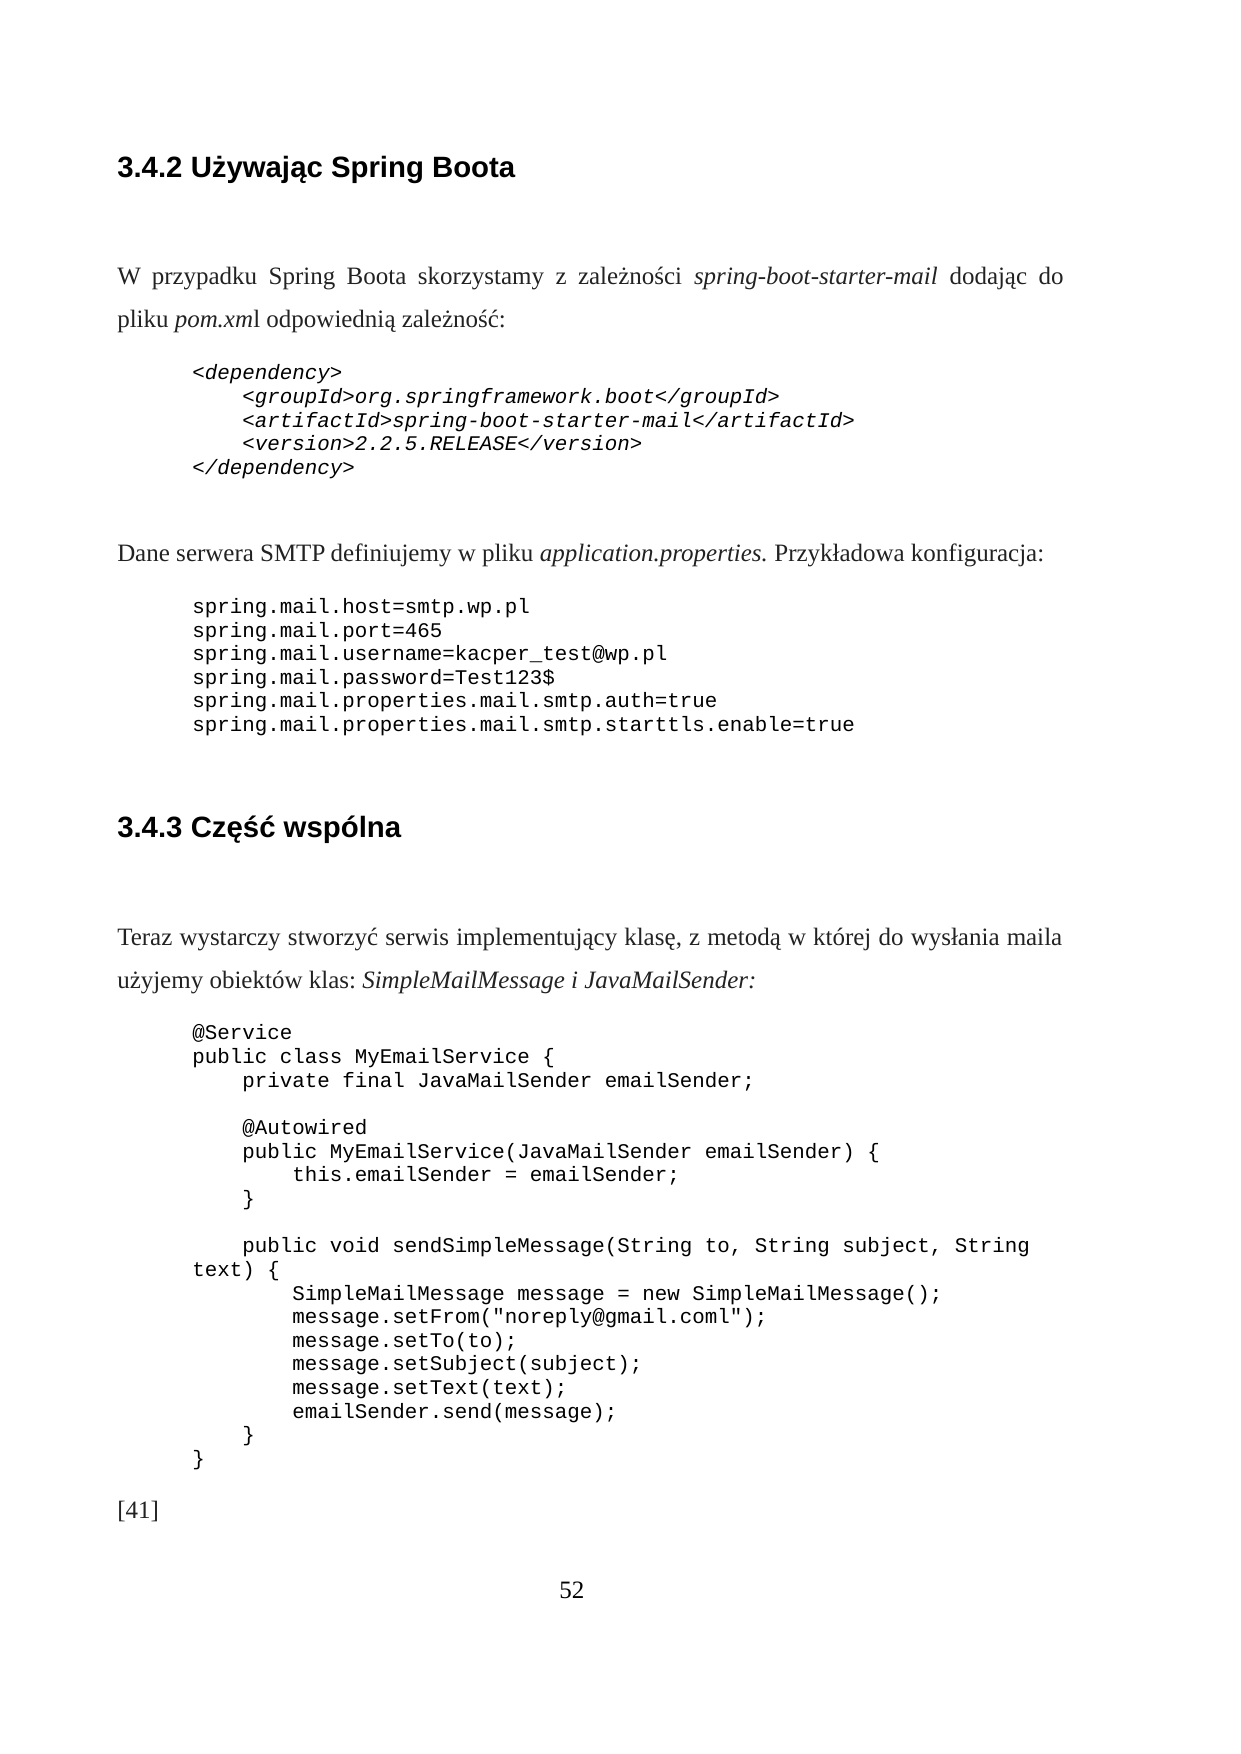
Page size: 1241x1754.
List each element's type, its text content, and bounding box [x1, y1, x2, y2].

text message.setTo(to); [192, 1330, 1063, 1353]
text message.setText(text); [192, 1377, 1063, 1401]
text public void sendSimpleMessage(String to, String subject, String text) { [192, 1235, 1063, 1282]
subtitle 3.4.3 Część wspólna [117, 810, 1063, 844]
text W przypadku Spring Boota skorzystamy z zależności spring-boot-starter-mail dodając do pliku pom.xml odpowiednią zależność: [117, 261, 1063, 333]
text [41] [117, 1495, 1063, 1524]
text private final JavaMailSender emailSender; [192, 1070, 1063, 1093]
text public MyEmailService(JavaMailSender emailSender) { [192, 1141, 1063, 1164]
text spring.mail.properties.mail.smtp.starttls.enable=true [192, 714, 1063, 738]
text Teraz wystarczy stworzyć serwis implementujący klasę, z metodą w której do wysłania maila użyjemy obiektów klas: SimpleMailMessage i JavaMailSender: [117, 922, 1063, 993]
text spring.mail.username=kacper_test@wp.pl [192, 643, 1063, 667]
text this.emailSender = emailSender; [192, 1164, 1063, 1188]
text spring.mail.port=465 [192, 619, 1063, 643]
text public class MyEmailService { [192, 1046, 1063, 1070]
text <version>2.2.5.RELEASE</version> [192, 433, 1063, 457]
text } [192, 1424, 1063, 1448]
text @Service [192, 1022, 1063, 1046]
text Dane serwera SMTP definiujemy w pliku application.properties. Przykładowa konfiguracja: [117, 538, 1063, 567]
subtitle 3.4.2 Używając Spring Boota [117, 150, 1063, 184]
text spring.mail.properties.mail.smtp.auth=true [192, 691, 1063, 714]
text emailSender.send(message); [192, 1401, 1063, 1424]
text } [192, 1188, 1063, 1212]
text @Autowired [192, 1117, 1063, 1141]
text message.setFrom("noreply@gmail.coml"); [192, 1306, 1063, 1330]
text } [192, 1448, 1063, 1472]
text SimpleMailMessage message = new SimpleMailMessage(); [192, 1282, 1063, 1306]
text <artifactId>spring-boot-starter-mail</artifactId> [192, 409, 1063, 433]
text </dependency> [192, 457, 1063, 481]
text <dependency> [192, 362, 1063, 386]
text message.setSubject(subject); [192, 1353, 1063, 1377]
text spring.mail.password=Test123$ [192, 667, 1063, 691]
text <groupId>org.springframework.boot</groupId> [192, 386, 1063, 409]
text spring.mail.host=smtp.wp.pl [192, 596, 1063, 619]
